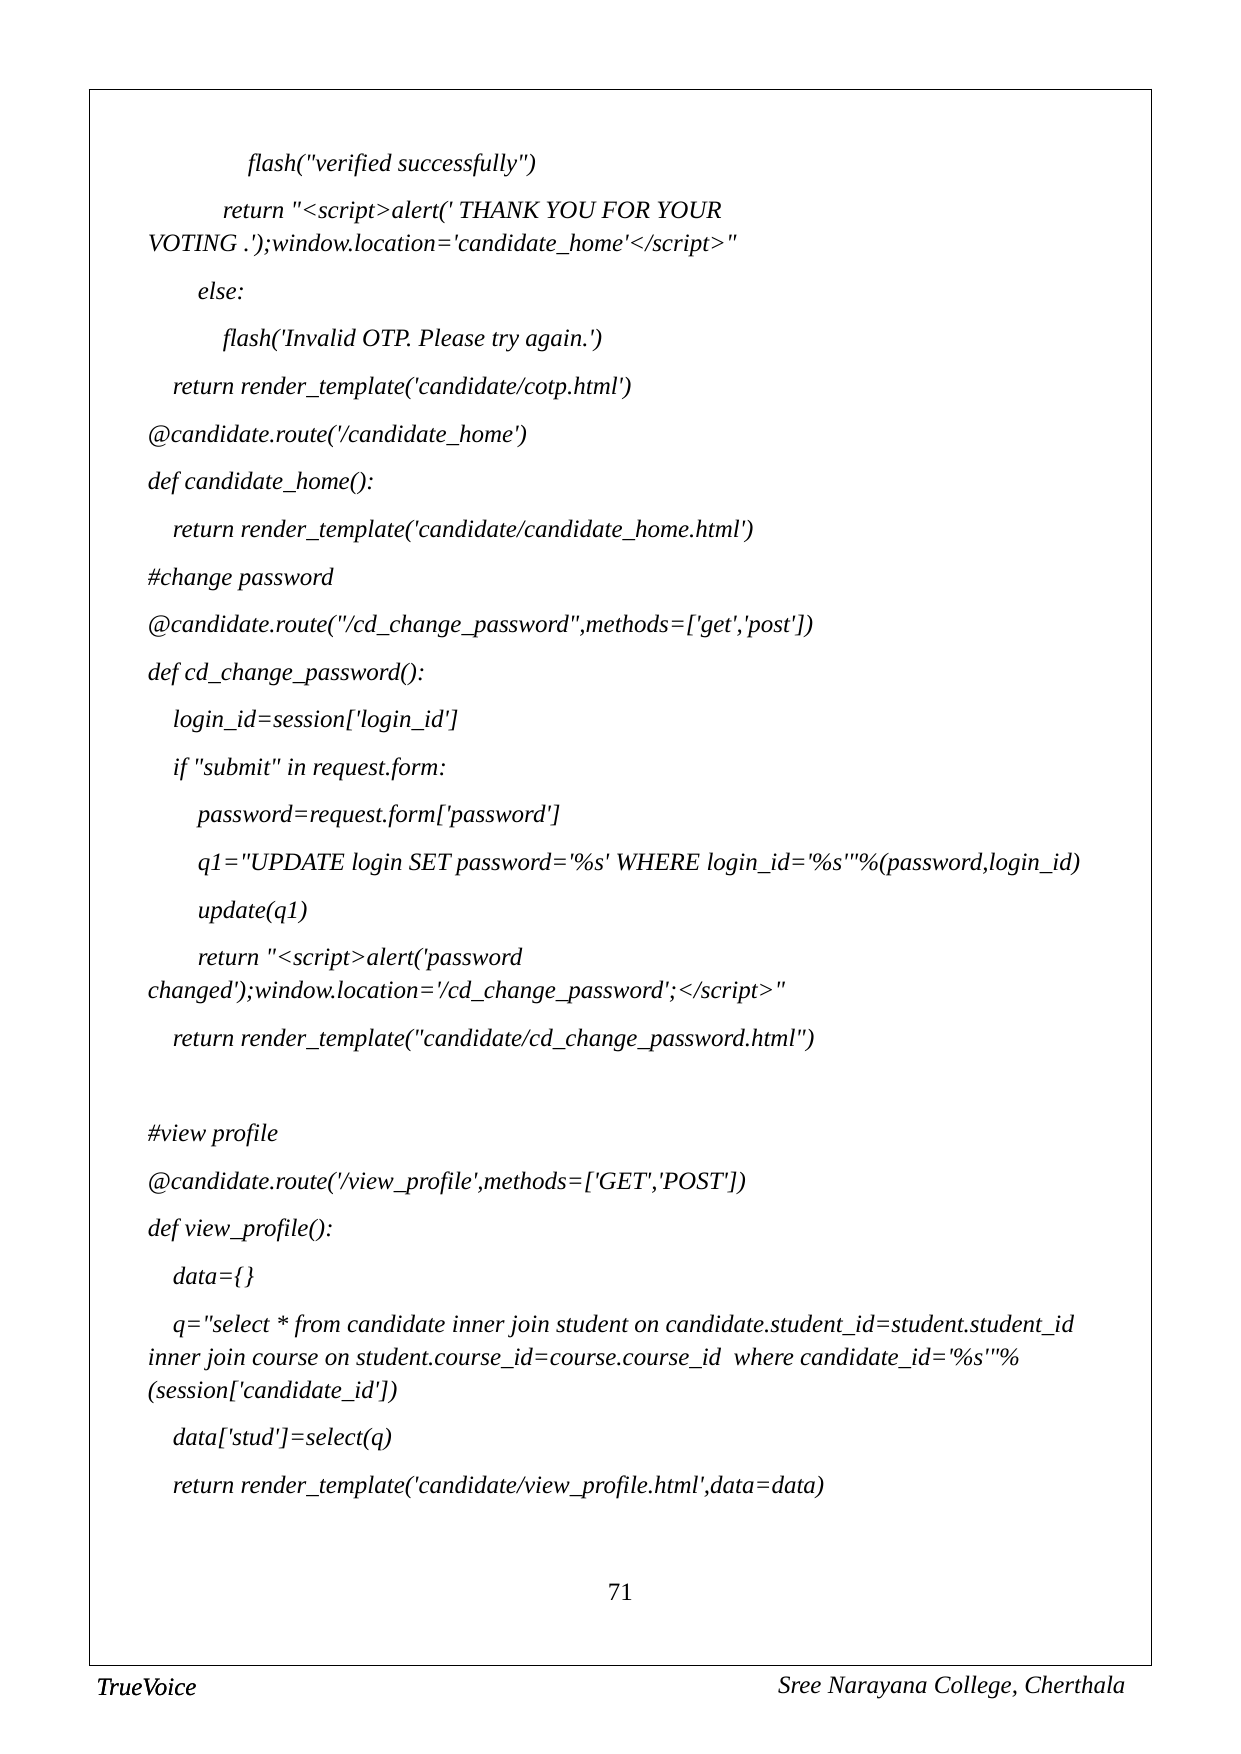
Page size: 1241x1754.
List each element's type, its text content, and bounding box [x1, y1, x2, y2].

text password=request.form['password'] [148, 799, 1092, 828]
text else: [148, 276, 1092, 305]
text login_id=session['login_id'] [148, 704, 1092, 733]
text if "submit" in request.form: [148, 752, 1092, 781]
text def view_profile(): [148, 1213, 1092, 1242]
text data={} [148, 1261, 1092, 1290]
text #view profile [148, 1118, 1092, 1147]
text flash('Invalid OTP. Please try again.') [148, 323, 1092, 352]
text def cd_change_password(): [148, 657, 1092, 686]
text update(q1) [148, 895, 1092, 923]
text return render_template('candidate/cotp.html') [148, 371, 1092, 400]
text return render_template('candidate/view_profile.html',data=data) [148, 1470, 1092, 1499]
text q1="UPDATE login SET password='%s' WHERE login_id='%s'"%(password,login_id) [148, 847, 1092, 876]
text @candidate.route('/view_profile',methods=['GET','POST']) [148, 1166, 1092, 1194]
text return "<script>alert('password changed');window.location='/cd_change_password';</script>" [148, 942, 1092, 1004]
text @candidate.route("/cd_change_password",methods=['get','post']) [148, 609, 1092, 638]
text return render_template('candidate/candidate_home.html') [148, 514, 1092, 543]
text flash("verified successfully") [148, 148, 1092, 176]
text #change password [148, 562, 1092, 590]
text def candidate_home(): [148, 466, 1092, 495]
text return render_template("candidate/cd_change_password.html") [148, 1023, 1092, 1052]
text return "<script>alert(' THANK YOU FOR YOUR VOTING .');window.location='candidate_home'</script>" [148, 195, 1092, 257]
text data['stud']=select(q) [148, 1422, 1092, 1451]
text @candidate.route('/candidate_home') [148, 419, 1092, 447]
text q="select * from candidate inner join student on candidate.student_id=student.student_id inner join course on student.course_id=course.course_id where candidate_id='%s'"%(session['candidate_id']) [148, 1309, 1092, 1403]
